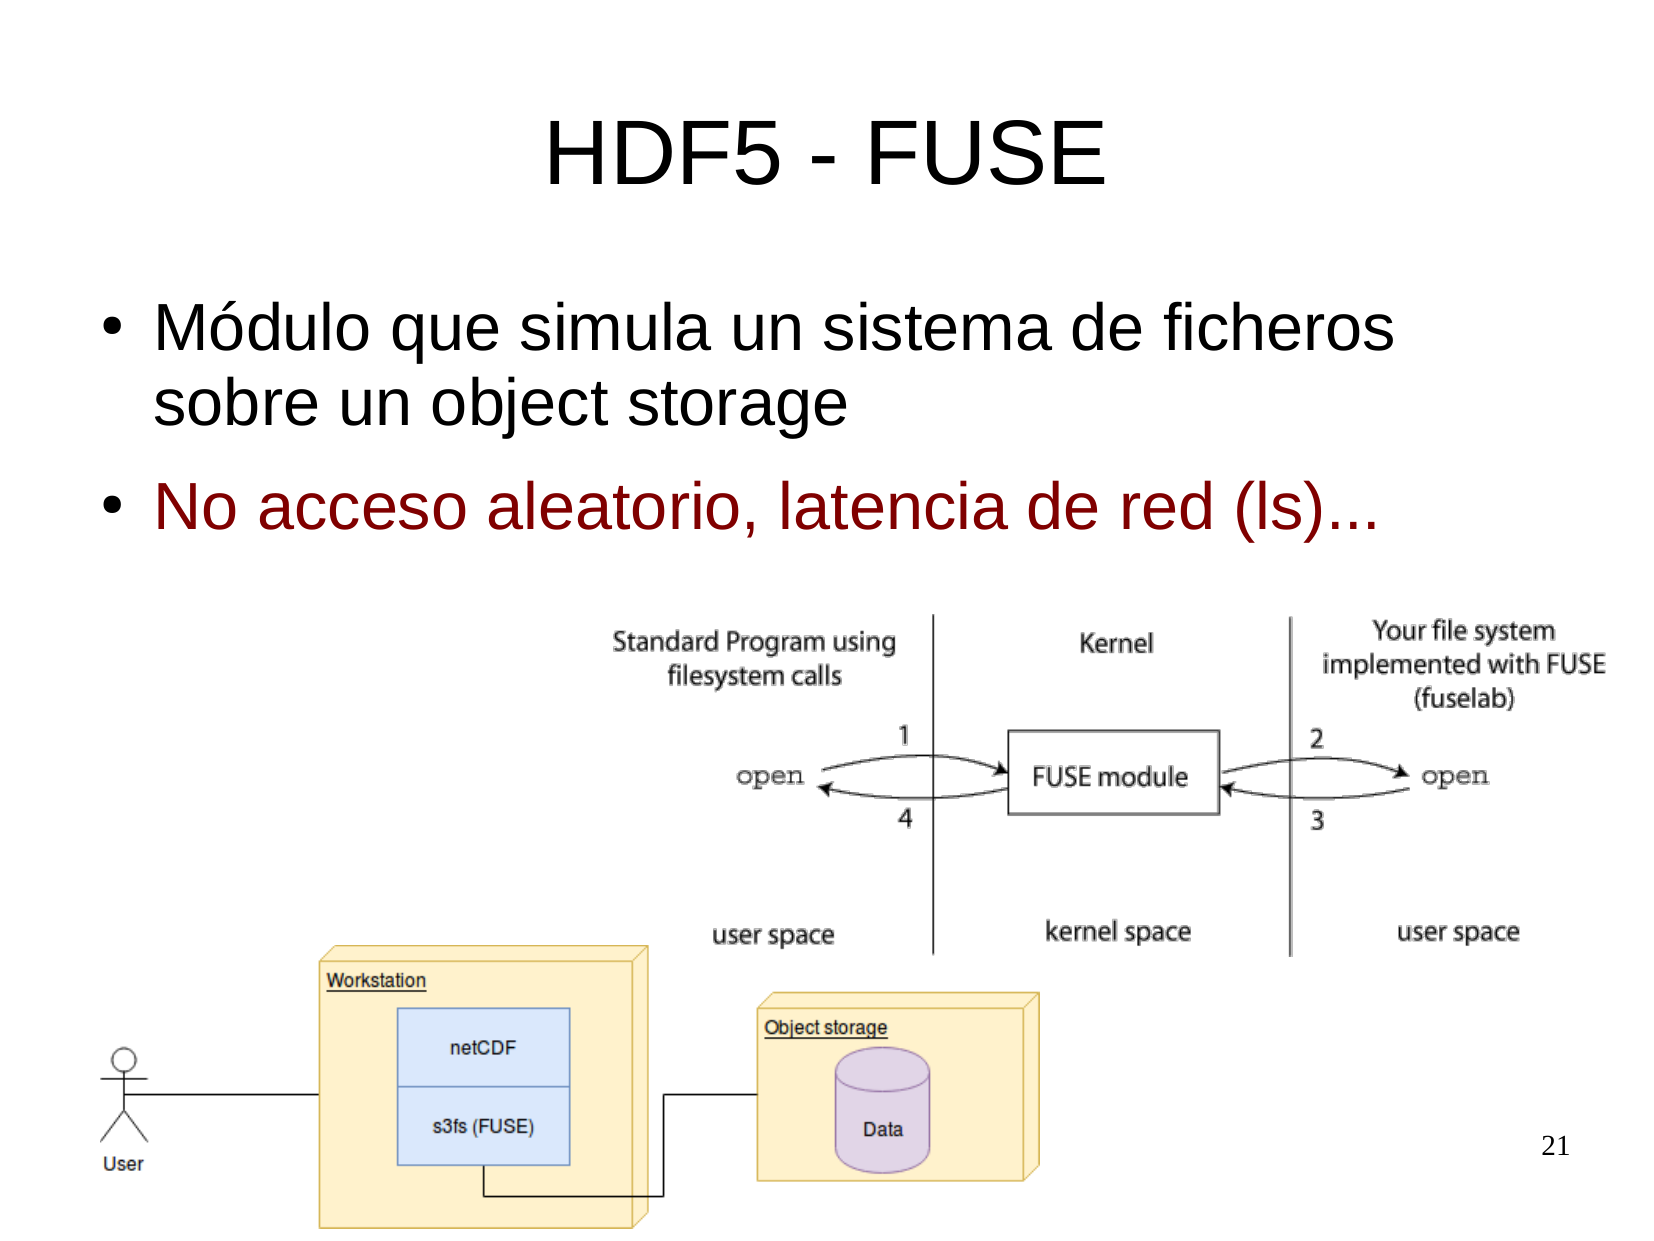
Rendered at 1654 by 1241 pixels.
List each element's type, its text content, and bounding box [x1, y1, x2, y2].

title HDF5 - FUSE [82, 49, 1571, 257]
picture [100, 1010, 1040, 1229]
list Módulo que simula un sistema de ficheros sobre un object storage No acceso aleatorio, latencia de red (ls)... [82, 290, 1571, 1010]
picture [612, 614, 1607, 957]
